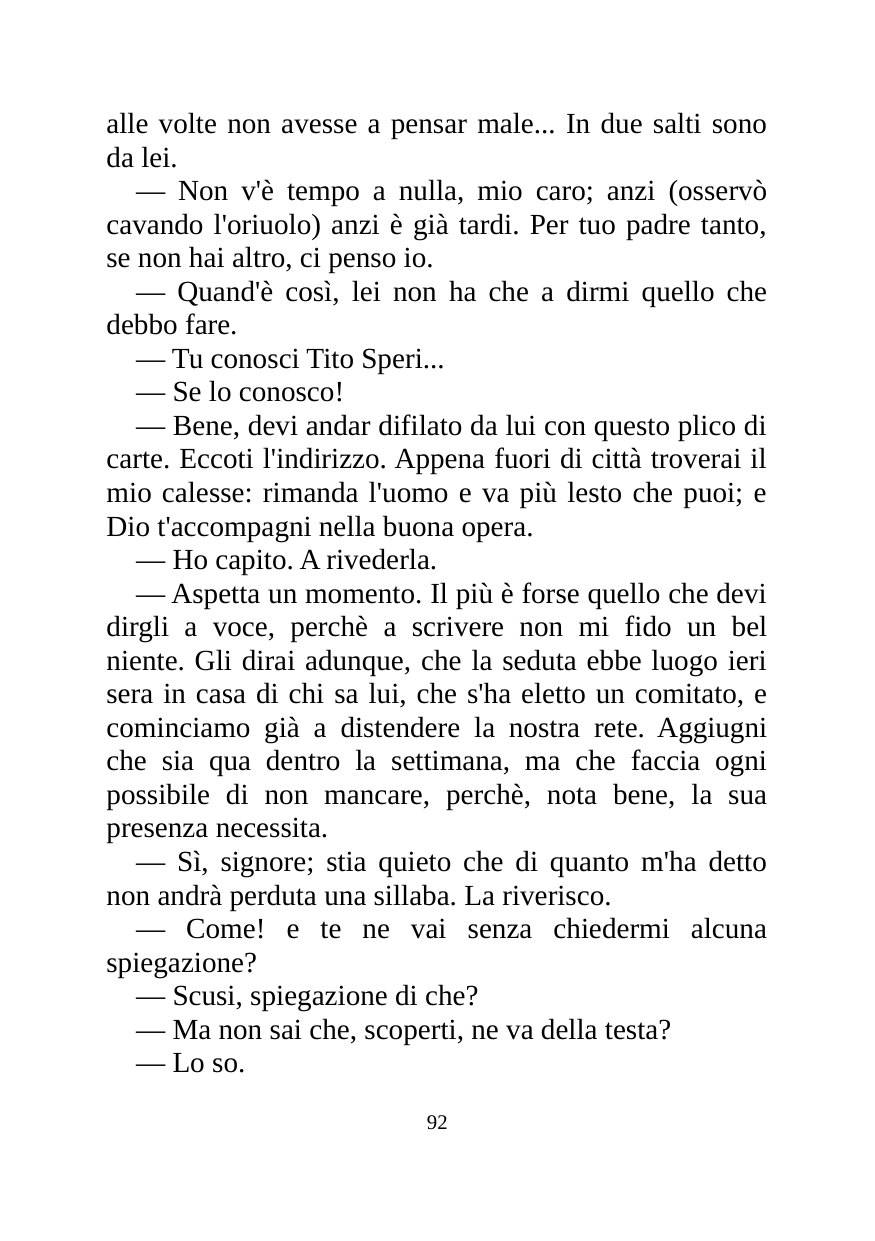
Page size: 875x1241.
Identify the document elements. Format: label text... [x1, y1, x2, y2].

text — Quand'è così, lei non ha che a dirmi quello che debbo fare. [106, 274, 768, 341]
text — Tu conosci Tito Speri... [106, 341, 768, 374]
text — Bene, devi andar difilato da lui con questo plico di carte. Eccoti l'indirizzo. Appena fuori di città troverai il mio calesse: rimanda l'uomo e va più lesto che puoi; e Dio t'accompagni nella buona opera. [106, 408, 768, 542]
text — Se lo conosco! [106, 374, 768, 408]
text — Come! e te ne vai senza chiedermi alcuna spiegazione? [106, 911, 768, 978]
text — Scusi, spiegazione di che? [106, 978, 768, 1012]
text — Ma non sai che, scoperti, ne va della testa? [106, 1012, 768, 1045]
text — Ho capito. A rivederla. [106, 542, 768, 576]
text — Non v'è tempo a nulla, mio caro; anzi (osservò cavando l'oriuolo) anzi è già tardi. Per tuo padre tanto, se non hai altro, ci penso io. [106, 173, 768, 274]
text alle volte non avesse a pensar male... In due salti sono da lei. [106, 106, 768, 173]
text — Sì, signore; stia quieto che di quanto m'ha detto non andrà perduta una sillaba. La riverisco. [106, 844, 768, 911]
text — Lo so. [106, 1045, 768, 1079]
text — Aspetta un momento. Il più è forse quello che devi dirgli a voce, perchè a scrivere non mi fido un bel niente. Gli dirai adunque, che la seduta ebbe luogo ieri sera in casa di chi sa lui, che s'ha eletto un comitato, e cominciamo già a distendere la nostra rete. Aggiugni che sia qua dentro la settimana, ma che faccia ogni possibile di non mancare, perchè, nota bene, la sua presenza necessita. [106, 576, 768, 844]
